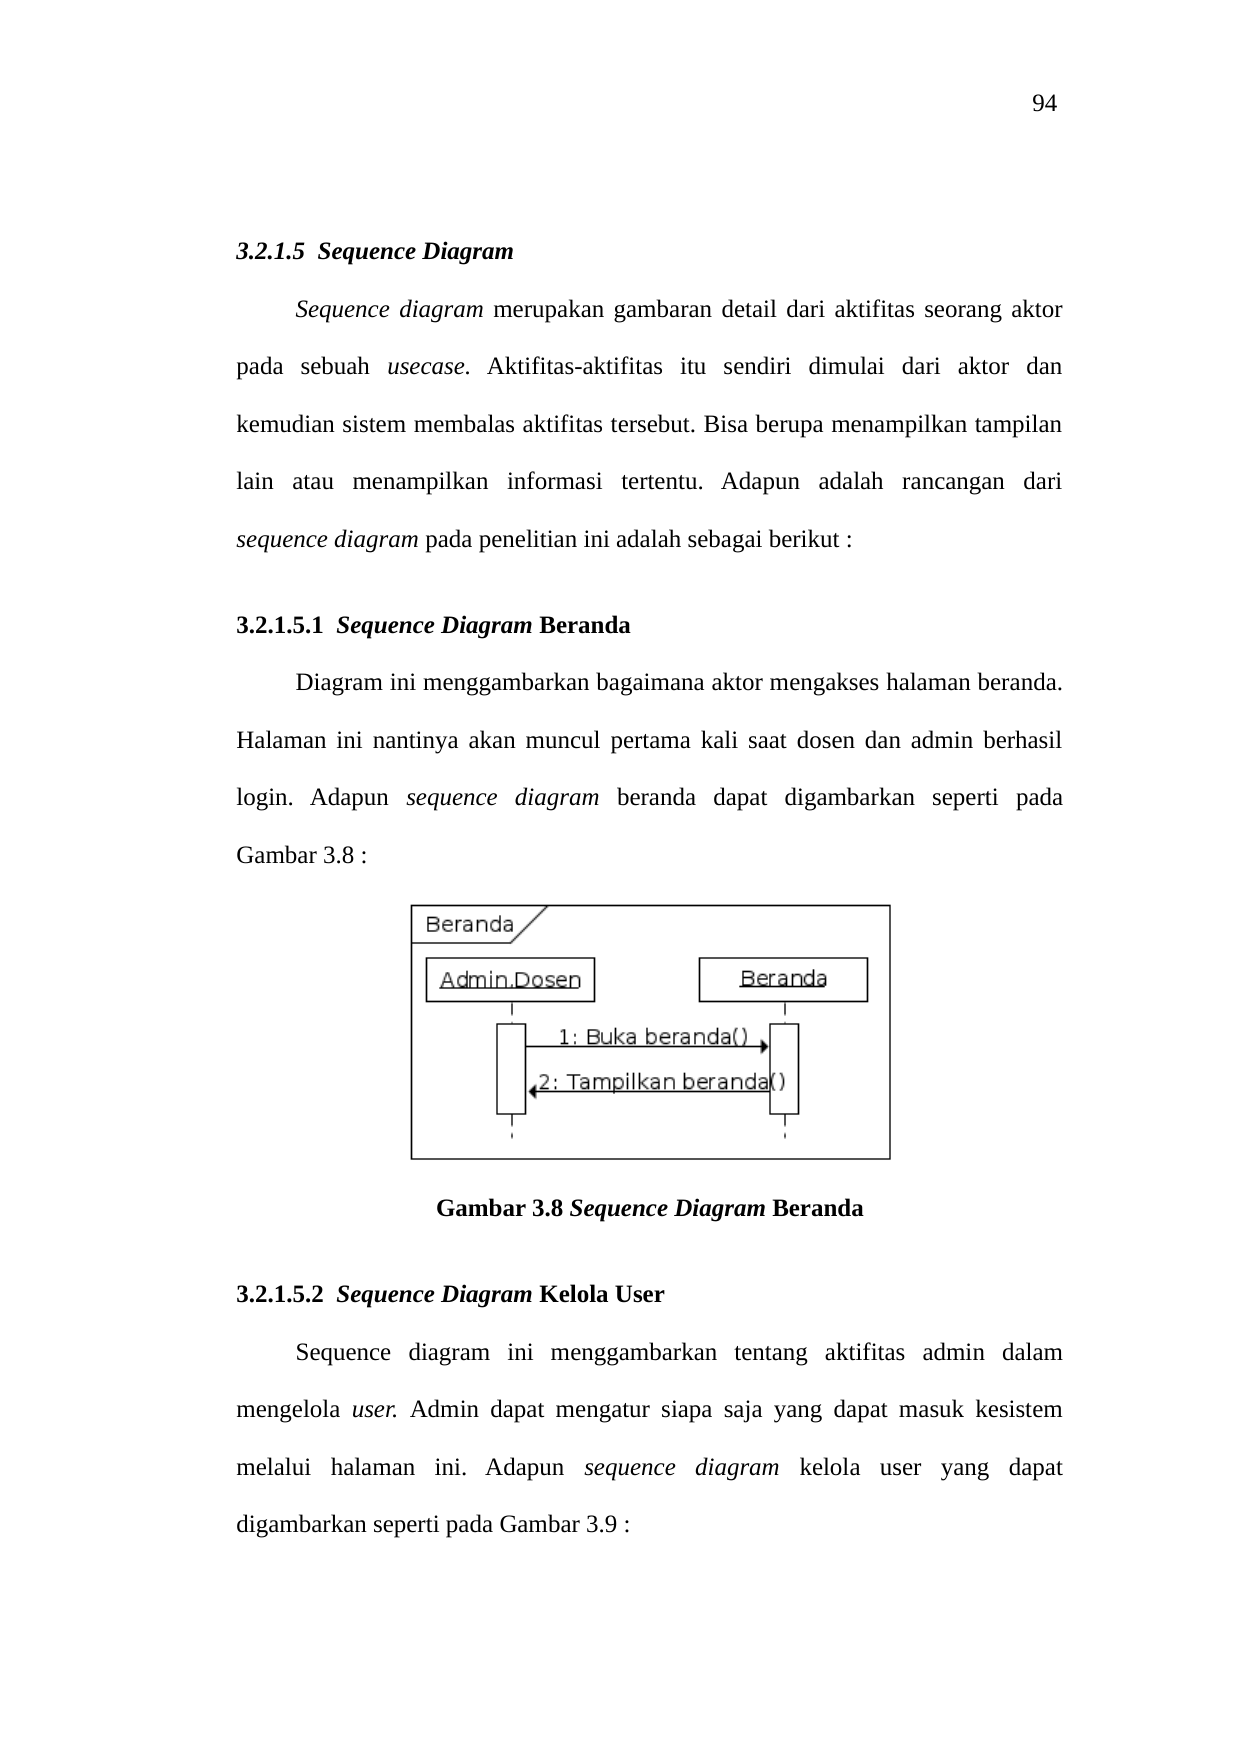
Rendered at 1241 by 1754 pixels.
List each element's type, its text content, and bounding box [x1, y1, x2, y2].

text Sequence diagram ini menggambarkan tentang aktifitas admin dalam mengelola user. Admin dapat mengatur siapa saja yang dapat masuk kesistem melalui halaman ini. Adapun sequence diagram kelola user yang dapat digambarkan seperti pada Gambar 3.9 : [236, 1337, 1063, 1538]
text Sequence diagram merupakan gambaran detail dari aktifitas seorang aktor pada sebuah usecase. Aktifitas-aktifitas itu sendiri dimulai dari aktor dan kemudian sistem membalas aktifitas tersebut. Bisa berupa menampilkan tampilan lain atau menampilkan informasi tertentu. Adapun adalah rancangan dari sequence diagram pada penelitian ini adalah sebagai berikut : [236, 294, 1063, 552]
text Gambar 3.8 Sequence Diagram Beranda [406, 1165, 894, 1222]
subtitle Sequence Diagram [236, 236, 1063, 265]
text Diagram ini menggambarkan bagaimana aktor mengakses halaman beranda. Halaman ini nantinya akan muncul pertama kali saat dosen dan admin berhasil login. Adapun sequence diagram beranda dapat digambarkan seperti pada Gambar 3.8 : [236, 667, 1063, 869]
subtitle Sequence Diagram Kelola User [236, 1279, 1063, 1308]
subtitle Sequence Diagram Beranda [236, 610, 1063, 639]
picture [405, 897, 894, 1165]
